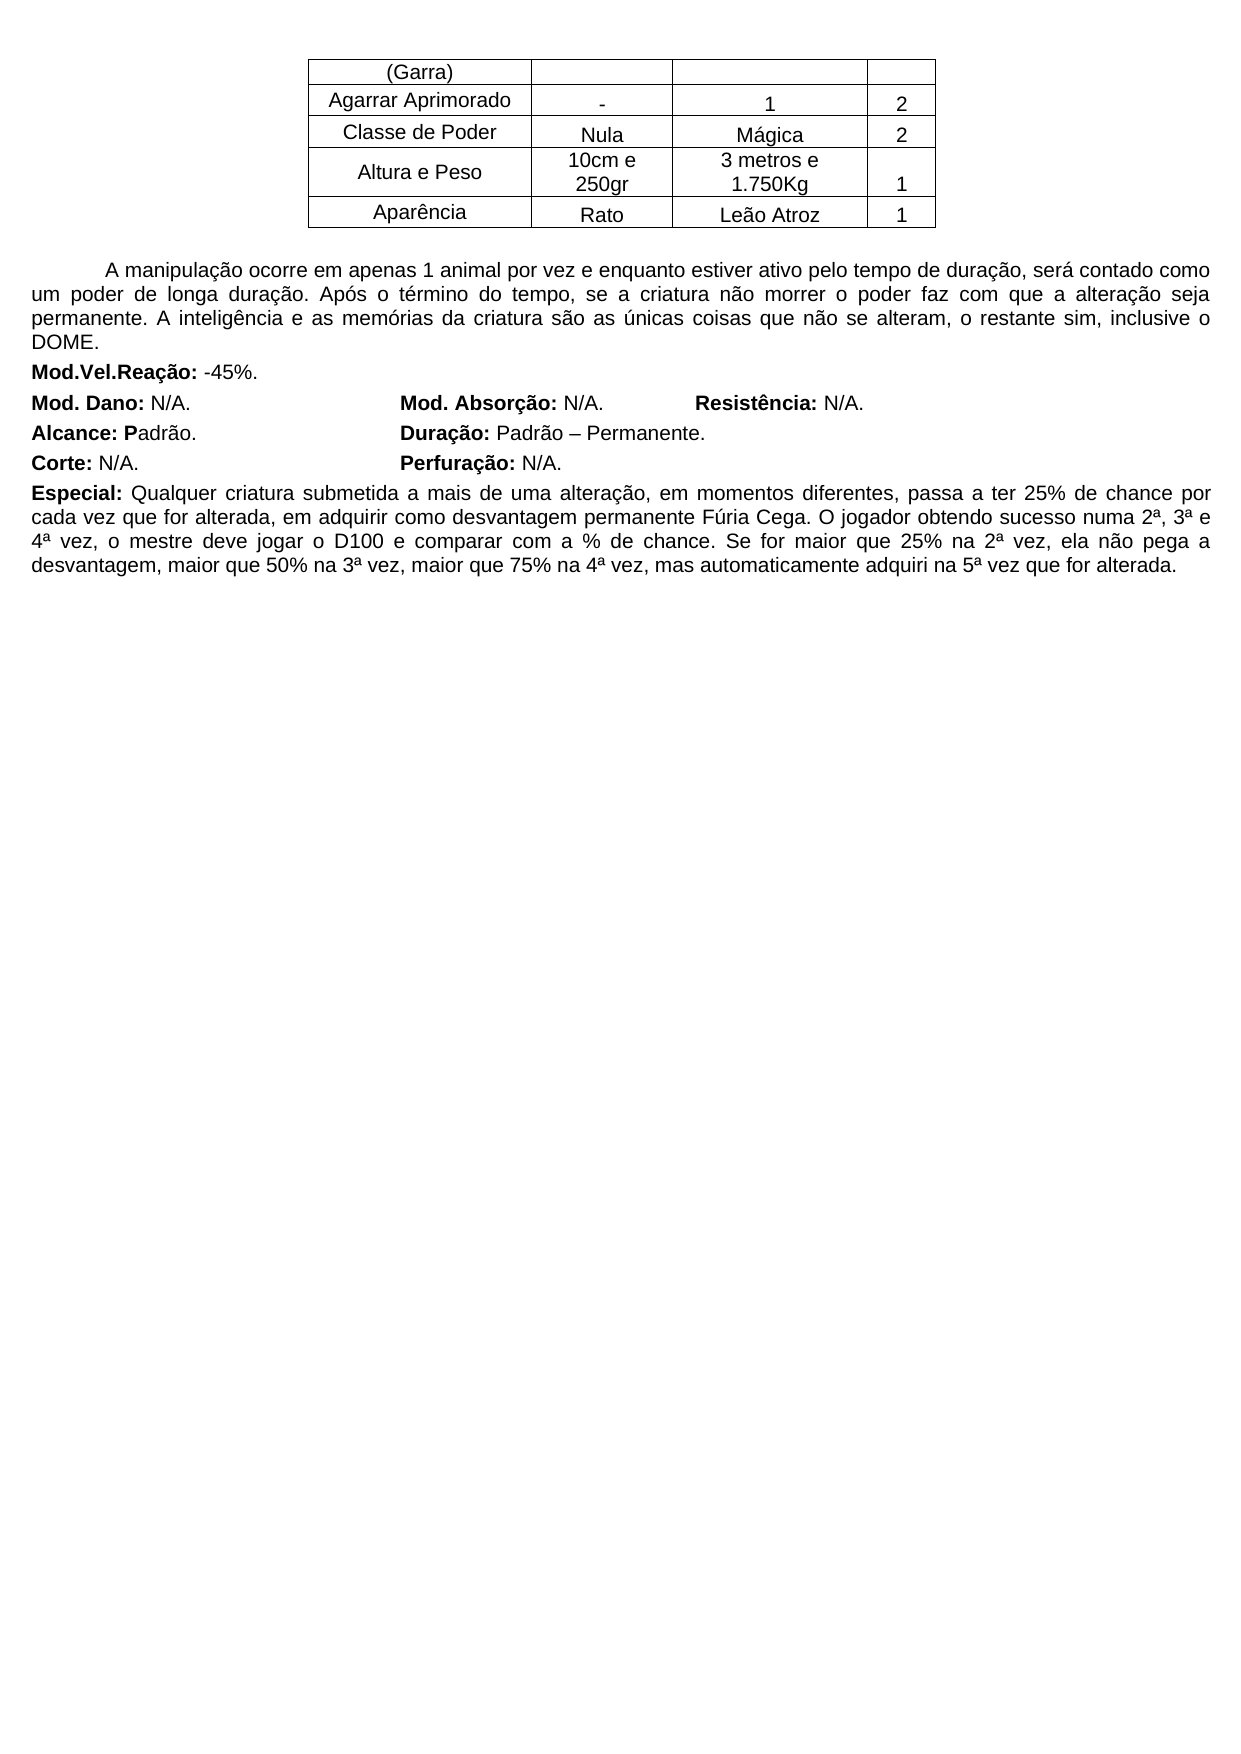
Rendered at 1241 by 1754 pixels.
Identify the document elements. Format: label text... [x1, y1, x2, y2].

text Mod. Dano: N/A. Mod. Absorção: N/A. Resistência: N/A. [31, 390, 1212, 414]
table_cell - [532, 85, 672, 115]
table_cell [868, 60, 935, 84]
table_cell 2 [868, 85, 935, 115]
table_cell 10cm e 250gr [532, 148, 672, 196]
table_cell Mágica [673, 116, 867, 147]
text Corte: N/A. Perfuração: N/A. [31, 451, 1212, 475]
table_cell Aparência [309, 197, 531, 227]
text Especial: Qualquer criatura submetida a mais de uma alteração, em momentos diferentes, passa a ter 25% de chance por cada vez que for alterada, em adquirir como desvantagem permanente Fúria Cega. O jogador obtendo sucesso numa 2ª, 3ª e 4ª vez, o mestre deve jogar o D100 e comparar com a % de chance. Se for maior que 25% na 2ª vez, ela não pega a desvantagem, maior que 50% na 3ª vez, maior que 75% na 4ª vez, mas automaticamente adquiri na 5ª vez que for alterada. [31, 481, 1212, 577]
text Alcance: Padrão. Duração: Padrão – Permanente. [31, 421, 1212, 444]
table_cell 1 [673, 85, 867, 115]
table_cell Leão Atroz [673, 197, 867, 227]
table_cell Agarrar Aprimorado [309, 85, 531, 115]
table_cell Classe de Poder [309, 116, 531, 147]
table_cell [673, 60, 867, 84]
table_cell Rato [532, 197, 672, 227]
table_cell 3 metros e 1.750Kg [673, 148, 867, 196]
table_cell 1 [868, 148, 935, 196]
table_cell 1 [868, 197, 935, 227]
table_cell Nula [532, 116, 672, 147]
table_cell Altura e Peso [309, 148, 531, 196]
text Mod.Vel.Reação: -45%. [31, 360, 1212, 384]
table_cell - [532, 60, 672, 84]
table_cell 2 [868, 116, 935, 147]
table_cell (Garra) [309, 60, 531, 84]
text A manipulação ocorre em apenas 1 animal por vez e enquanto estiver ativo pelo tempo de duração, será contado como um poder de longa duração. Após o término do tempo, se a criatura não morrer o poder faz com que a alteração seja permanente. A inteligência e as memórias da criatura são as únicas coisas que não se alteram, o restante sim, inclusive o DOME. [31, 258, 1212, 354]
